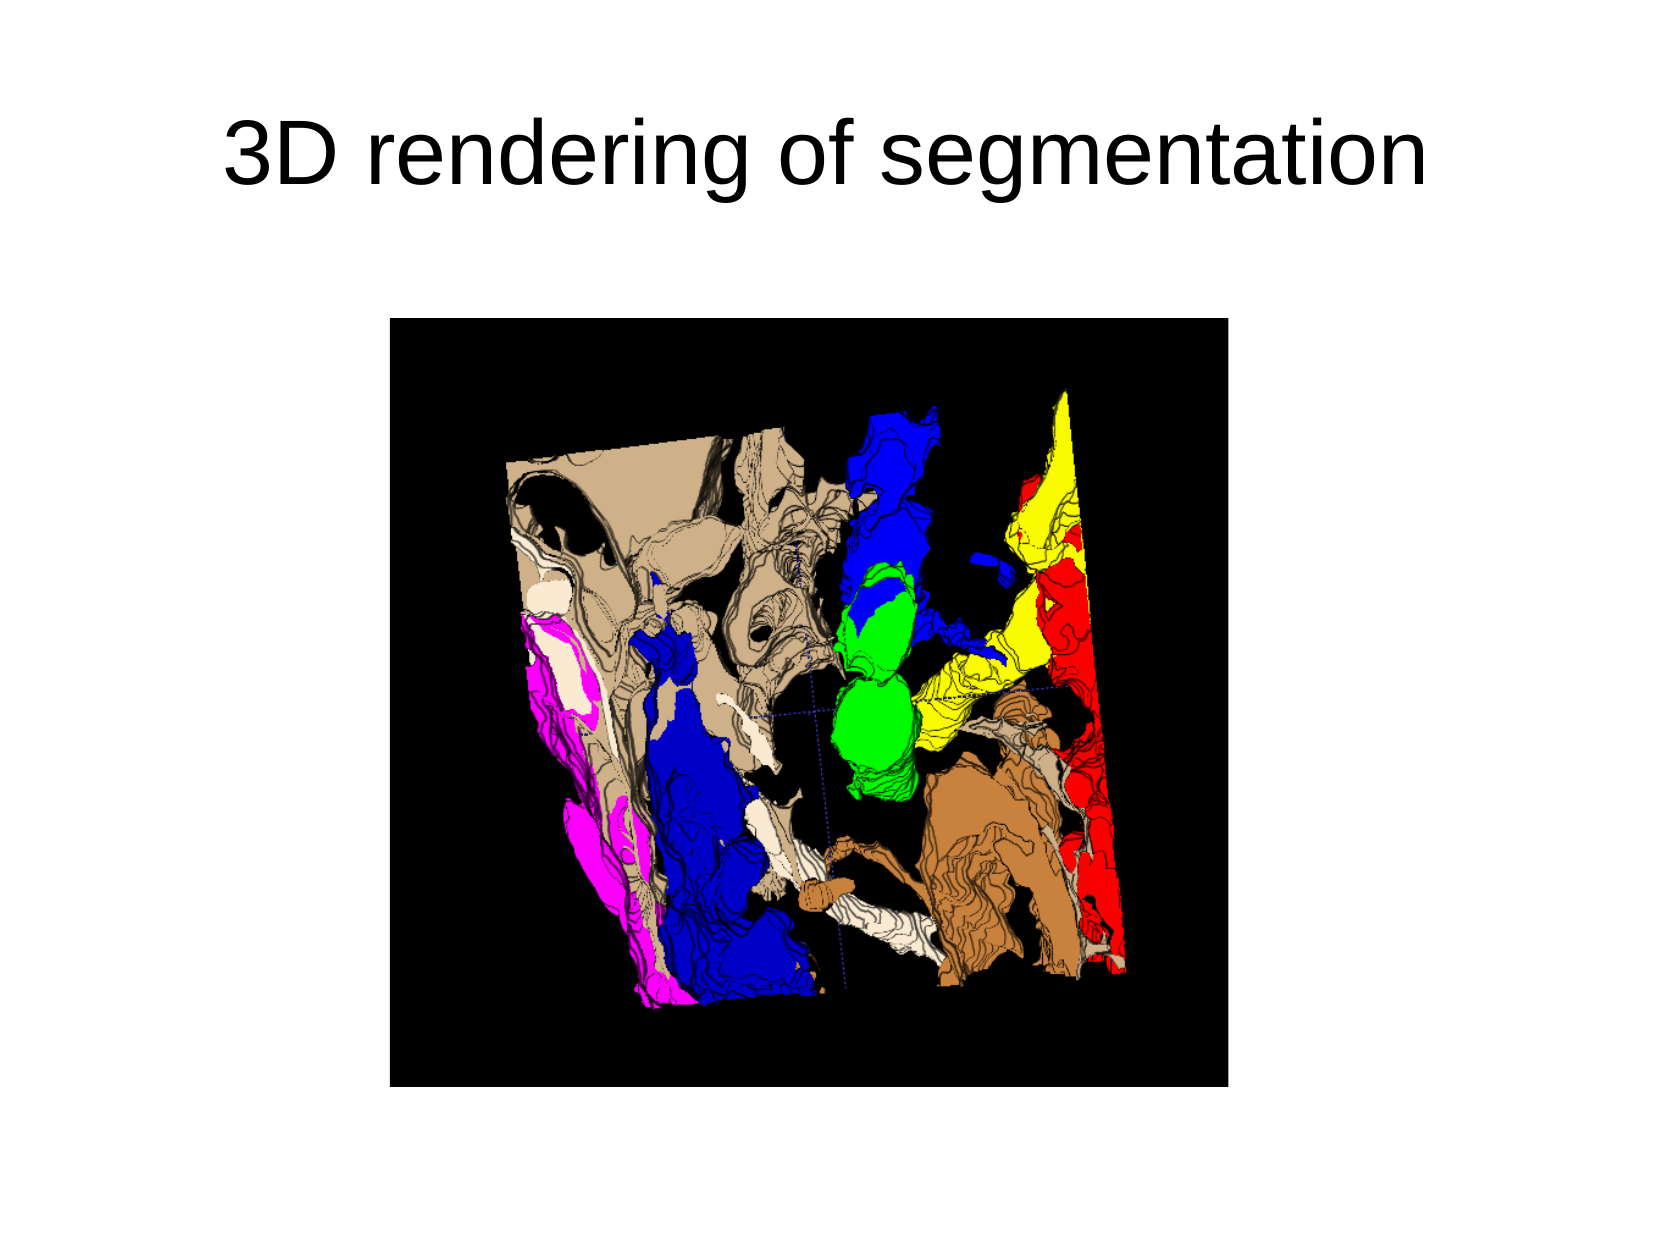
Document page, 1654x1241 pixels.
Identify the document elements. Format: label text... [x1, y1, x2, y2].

picture [389, 318, 1229, 1087]
title 3D rendering of segmentation [82, 49, 1571, 257]
